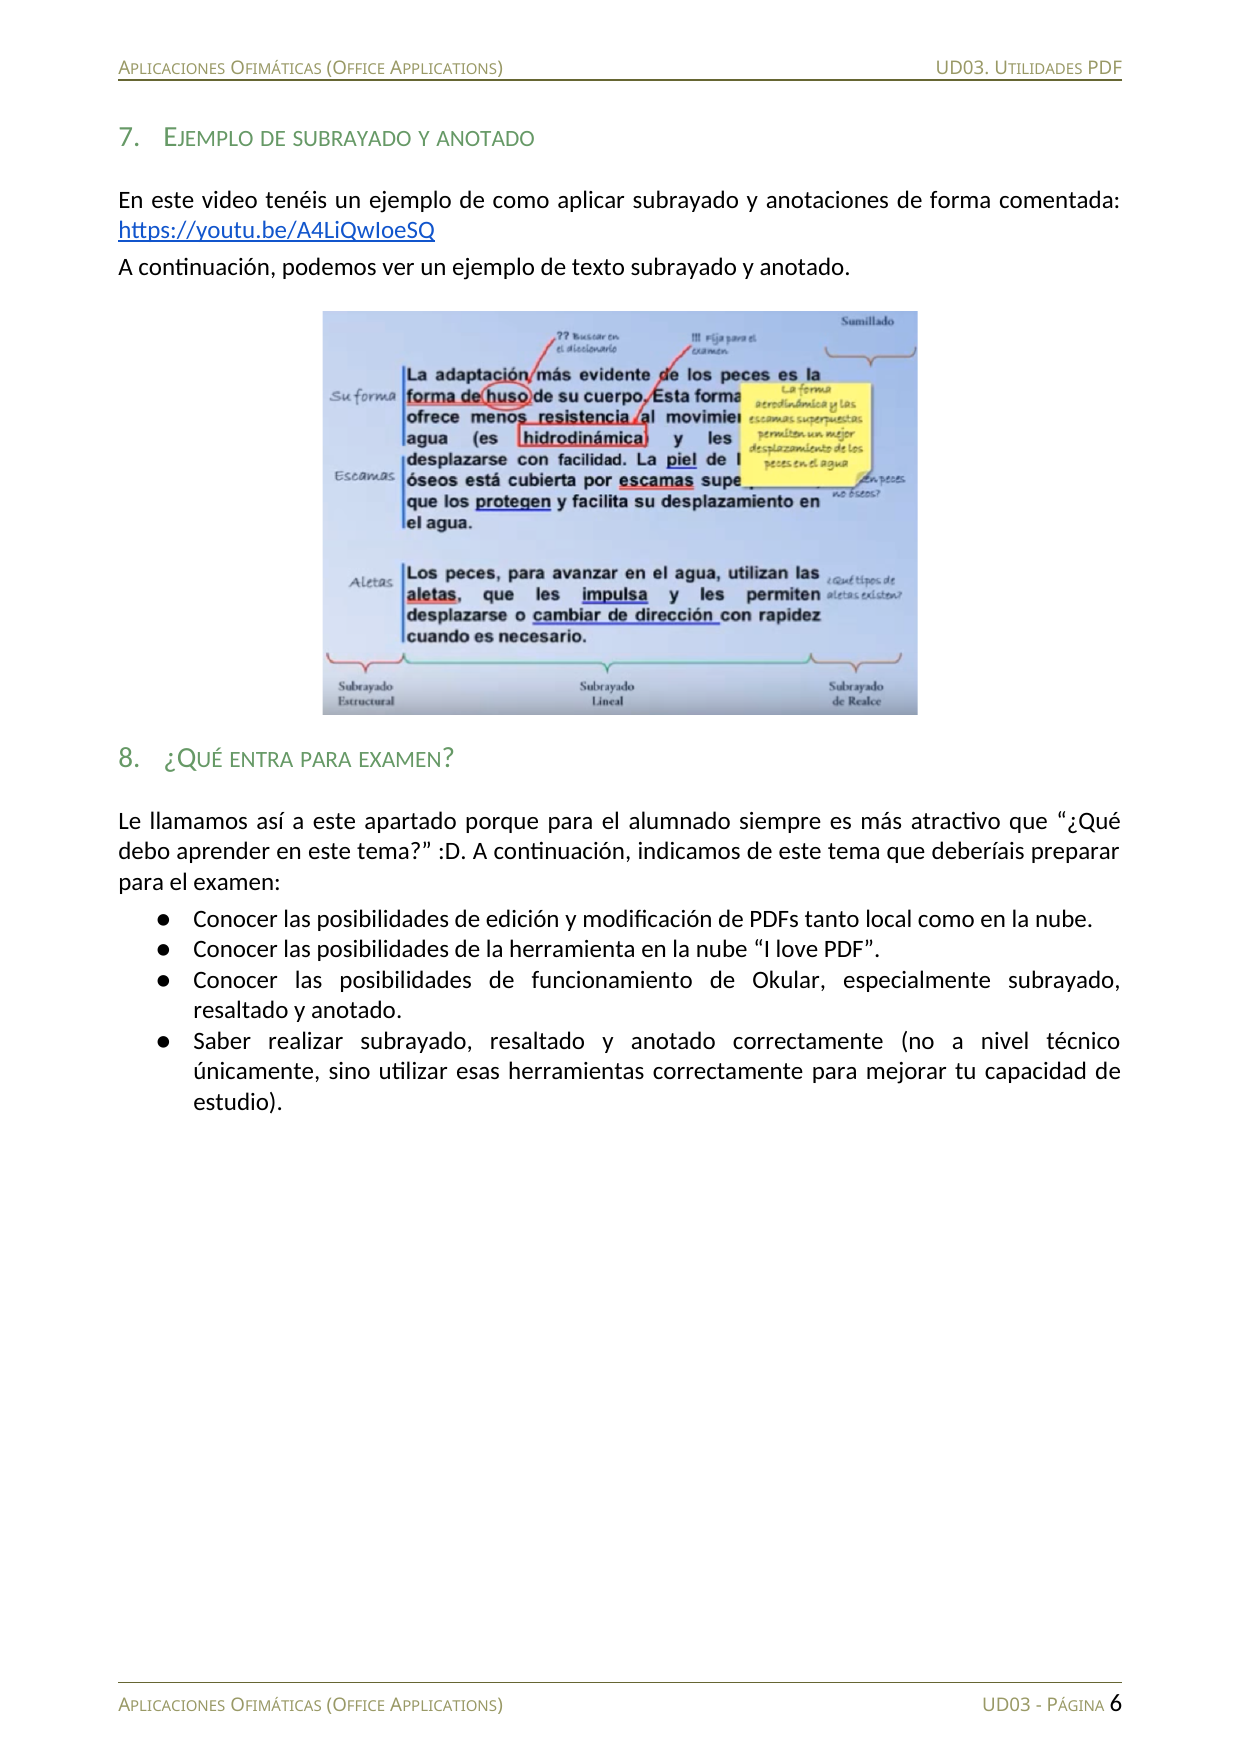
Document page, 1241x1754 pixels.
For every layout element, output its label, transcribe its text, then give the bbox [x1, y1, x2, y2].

subtitle Ejemplo de subrayado y anotado [118, 118, 1122, 154]
list Saber realizar subrayado, resaltado y anotado correctamente (no a nivel técnico únicamente, sino utilizar esas herramientas correctamente para mejorar tu capacidad de estudio). [156, 1025, 1122, 1116]
list Conocer las posibilidades de funcionamiento de Okular, especialmente subrayado, resaltado y anotado. [156, 964, 1122, 1025]
text En este video tenéis un ejemplo de como aplicar subrayado y anotaciones de forma comentada: https://youtu.be/A4LiQwIoeSQ [118, 184, 1122, 245]
list Conocer las posibilidades de la herramienta en la nube “I love PDF”. [156, 933, 1122, 964]
text A continuación, podemos ver un ejemplo de texto subrayado y anotado. [118, 251, 1122, 282]
text Le llamamos así a este apartado porque para el alumnado siempre es más atractivo que “¿Qué debo aprender en este tema?” :D. A continuación, indicamos de este tema que deberíais preparar para el examen: [118, 805, 1122, 896]
subtitle ¿Qué entra para examen? [118, 739, 1122, 775]
picture [322, 311, 918, 715]
list Conocer las posibilidades de edición y modificación de PDFs tanto local como en la nube. [156, 903, 1122, 933]
